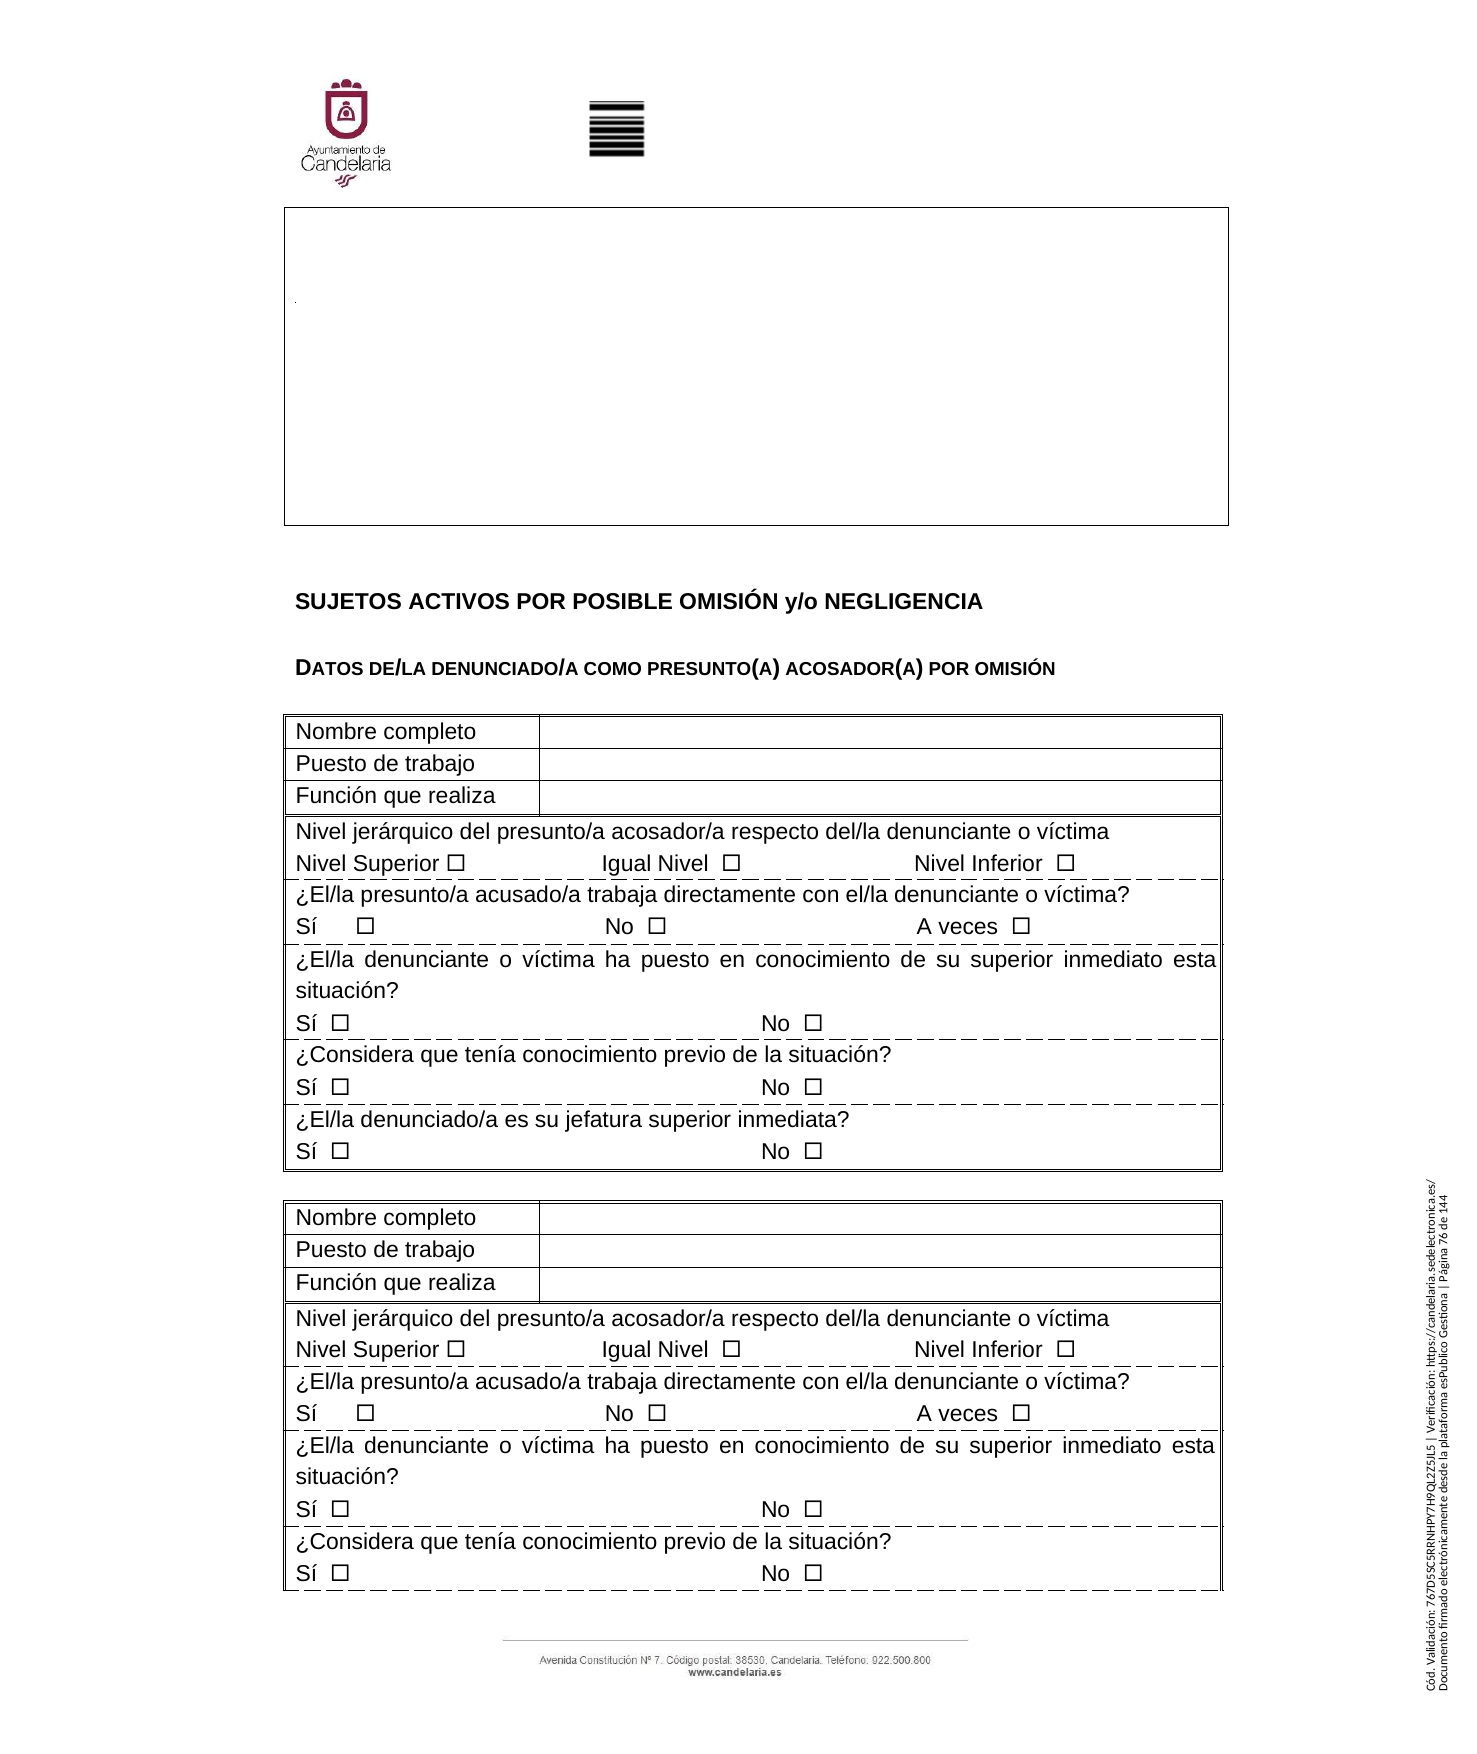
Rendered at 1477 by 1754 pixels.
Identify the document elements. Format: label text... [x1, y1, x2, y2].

table_cell ¿El/la presunto/a acusado/a trabaja directamente con el/la denunciante o víctima? Sí  No  A veces  [286, 879, 1220, 943]
table_cell [540, 1235, 1220, 1267]
table_cell Puesto de trabajo [286, 749, 539, 780]
table_cell [285, 208, 1228, 525]
table_cell ¿El/la denunciado/a es su jefatura superior inmediata? Sí  No  [286, 1104, 1220, 1169]
table_header [540, 717, 1220, 747]
text DATOS DE/LA DENUNCIADO/A COMO PRESUNTO(A) ACOSADOR(A) POR OMISIÓN [295, 653, 1182, 680]
table_header Nombre completo [286, 1204, 539, 1234]
table_cell [540, 749, 1220, 780]
table_cell [540, 1268, 1220, 1301]
table_cell ¿Considera que tenía conocimiento previo de la situación? Sí  No  [286, 1039, 1220, 1103]
table_cell ¿El/la denunciante o víctima ha puesto en conocimiento de su superior inmediato esta situación? Sí  No  [286, 944, 1220, 1039]
table_header [540, 1204, 1220, 1234]
table_cell [540, 781, 1220, 814]
table_header Nombre completo [286, 717, 539, 747]
table_cell Nivel jerárquico del presunto/a acosador/a respecto del/la denunciante o víctima Nivel Superior  Igual Nivel  Nivel Inferior  [286, 817, 1220, 879]
table_cell ¿Considera que tenía conocimiento previo de la situación? Sí  No  [286, 1526, 1220, 1590]
subtitle SUJETOS ACTIVOS POR POSIBLE OMISIÓN y/o NEGLIGENCIA [295, 588, 1182, 614]
table_cell ¿El/la presunto/a acusado/a trabaja directamente con el/la denunciante o víctima? Sí  No  A veces  [286, 1366, 1220, 1430]
table_cell Nivel jerárquico del presunto/a acosador/a respecto del/la denunciante o víctima Nivel Superior  Igual Nivel  Nivel Inferior  [286, 1304, 1220, 1366]
table_cell Función que realiza [286, 781, 539, 814]
table_cell ¿El/la denunciante o víctima ha puesto en conocimiento de su superior inmediato esta situación? Sí  No  [286, 1430, 1220, 1526]
table_cell Puesto de trabajo [286, 1235, 539, 1267]
table_cell Función que realiza [286, 1268, 539, 1301]
